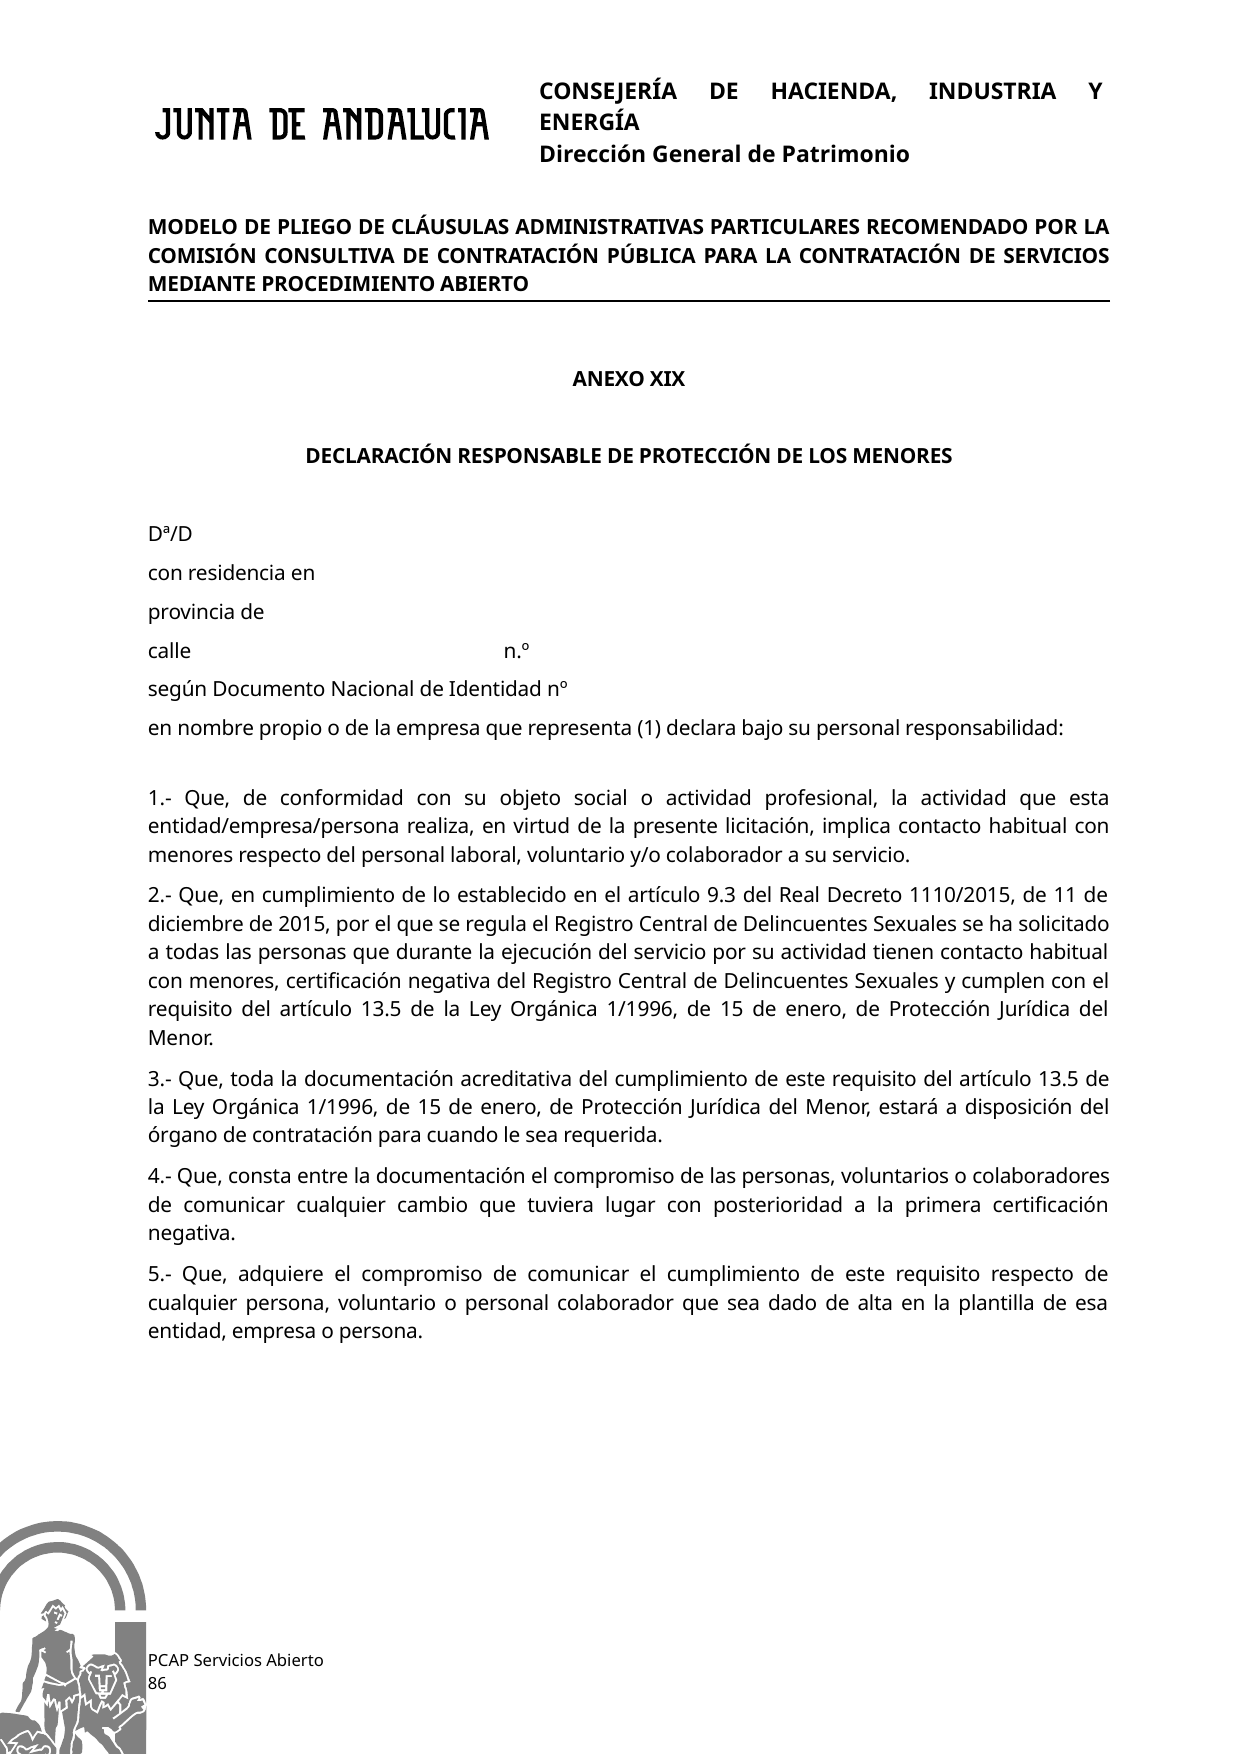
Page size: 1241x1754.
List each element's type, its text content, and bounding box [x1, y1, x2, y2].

text según Documento Nacional de Identidad nº [148, 674, 1110, 703]
text MODELO DE PLIEGO DE CLÁUSULAS ADMINISTRATIVAS PARTICULARES RECOMENDADO POR LA COMISIÓN CONSULTIVA DE CONTRATACIÓN PÚBLICA PARA LA CONTRATACIÓN DE SERVICIOS MEDIANTE PROCEDIMIENTO ABIERTO [148, 212, 1110, 300]
text calle n.º [148, 636, 1110, 664]
text ANEXO XIX [148, 364, 1110, 392]
text 5.- Que, adquiere el compromiso de comunicar el cumplimiento de este requisito respecto de cualquier persona, voluntario o personal colaborador que sea dado de alta en la plantilla de esa entidad, empresa o persona. [148, 1259, 1110, 1345]
text 4.- Que, consta entre la documentación el compromiso de las personas, voluntarios o colaboradores de comunicar cualquier cambio que tuviera lugar con posterioridad a la primera certificación negativa. [148, 1162, 1110, 1247]
text en nombre propio o de la empresa que representa (1) declara bajo su personal responsabilidad: [148, 713, 1110, 742]
text con residencia en [148, 558, 1110, 586]
text 2.- Que, en cumplimiento de lo establecido en el artículo 9.3 del Real Decreto 1110/2015, de 11 de diciembre de 2015, por el que se regula el Registro Central de Delincuentes Sexuales se ha solicitado a todas las personas que durante la ejecución del servicio por su actividad tienen contacto habitual con menores, certificación negativa del Registro Central de Delincuentes Sexuales y cumplen con el requisito del artículo 13.5 de la Ley Orgánica 1/1996, de 15 de enero, de Protección Jurídica del Menor. [148, 881, 1110, 1051]
text DECLARACIÓN RESPONSABLE DE PROTECCIÓN DE LOS MENORES [148, 441, 1110, 470]
text 3.- Que, toda la documentación acreditativa del cumplimiento de este requisito del artículo 13.5 de la Ley Orgánica 1/1996, de 15 de enero, de Protección Jurídica del Menor, estará a disposición del órgano de contratación para cuando le sea requerida. [148, 1064, 1110, 1149]
text provincia de [148, 597, 1110, 625]
text Dª/D [148, 519, 1110, 548]
text 1.- Que, de conformidad con su objeto social o actividad profesional, la actividad que esta entidad/empresa/persona realiza, en virtud de la presente licitación, implica contacto habitual con menores respecto del personal laboral, voluntario y/o colaborador a su servicio. [148, 783, 1110, 868]
